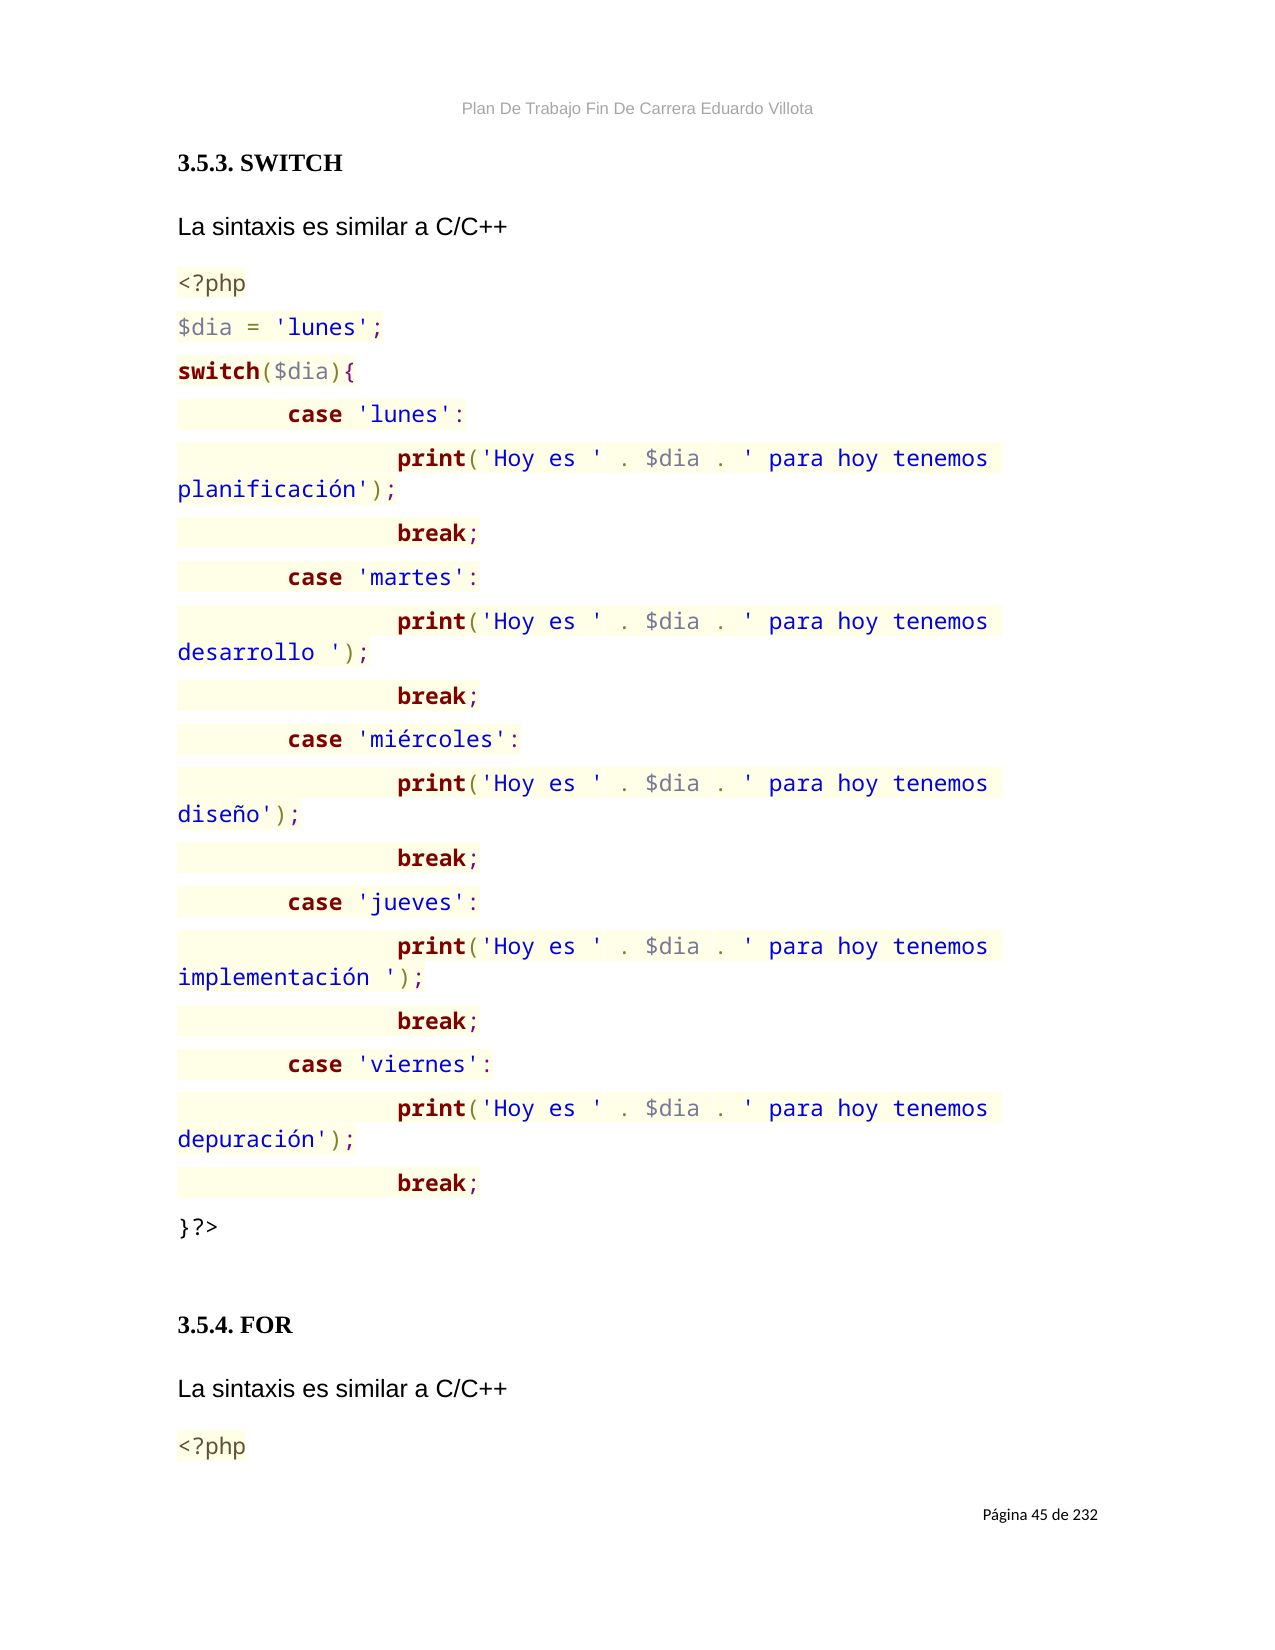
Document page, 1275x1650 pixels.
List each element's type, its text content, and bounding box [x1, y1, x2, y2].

text 3.5.3. SWITCH [177, 148, 1098, 176]
text case 'jueves': [177, 886, 1098, 917]
text 3.5.4. FOR [177, 1310, 1098, 1339]
text <?php [177, 1430, 1098, 1461]
text break; [177, 1167, 1098, 1198]
text break; [177, 1005, 1098, 1036]
text La sintaxis es similar a C/C++ [177, 1374, 1098, 1403]
text print('Hoy es ' . $dia . ' para hoy tenemos diseño'); [177, 767, 1098, 830]
text break; [177, 842, 1098, 873]
text case 'martes': [177, 561, 1098, 592]
text break; [177, 517, 1098, 548]
text case 'viernes': [177, 1048, 1098, 1080]
text switch($dia){ [177, 355, 1098, 386]
text break; [177, 680, 1098, 711]
text print('Hoy es ' . $dia . ' para hoy tenemos implementación '); [177, 930, 1098, 992]
text }?> [177, 1211, 1098, 1242]
text case 'lunes': [177, 398, 1098, 430]
text $dia = 'lunes'; [177, 311, 1098, 342]
text print('Hoy es ' . $dia . ' para hoy tenemos desarrollo '); [177, 605, 1098, 667]
text case 'miércoles': [177, 723, 1098, 755]
text print('Hoy es ' . $dia . ' para hoy tenemos depuración'); [177, 1092, 1098, 1155]
text La sintaxis es similar a C/C++ [177, 212, 1098, 240]
text <?php [177, 267, 1098, 298]
text print('Hoy es ' . $dia . ' para hoy tenemos planificación'); [177, 442, 1098, 505]
